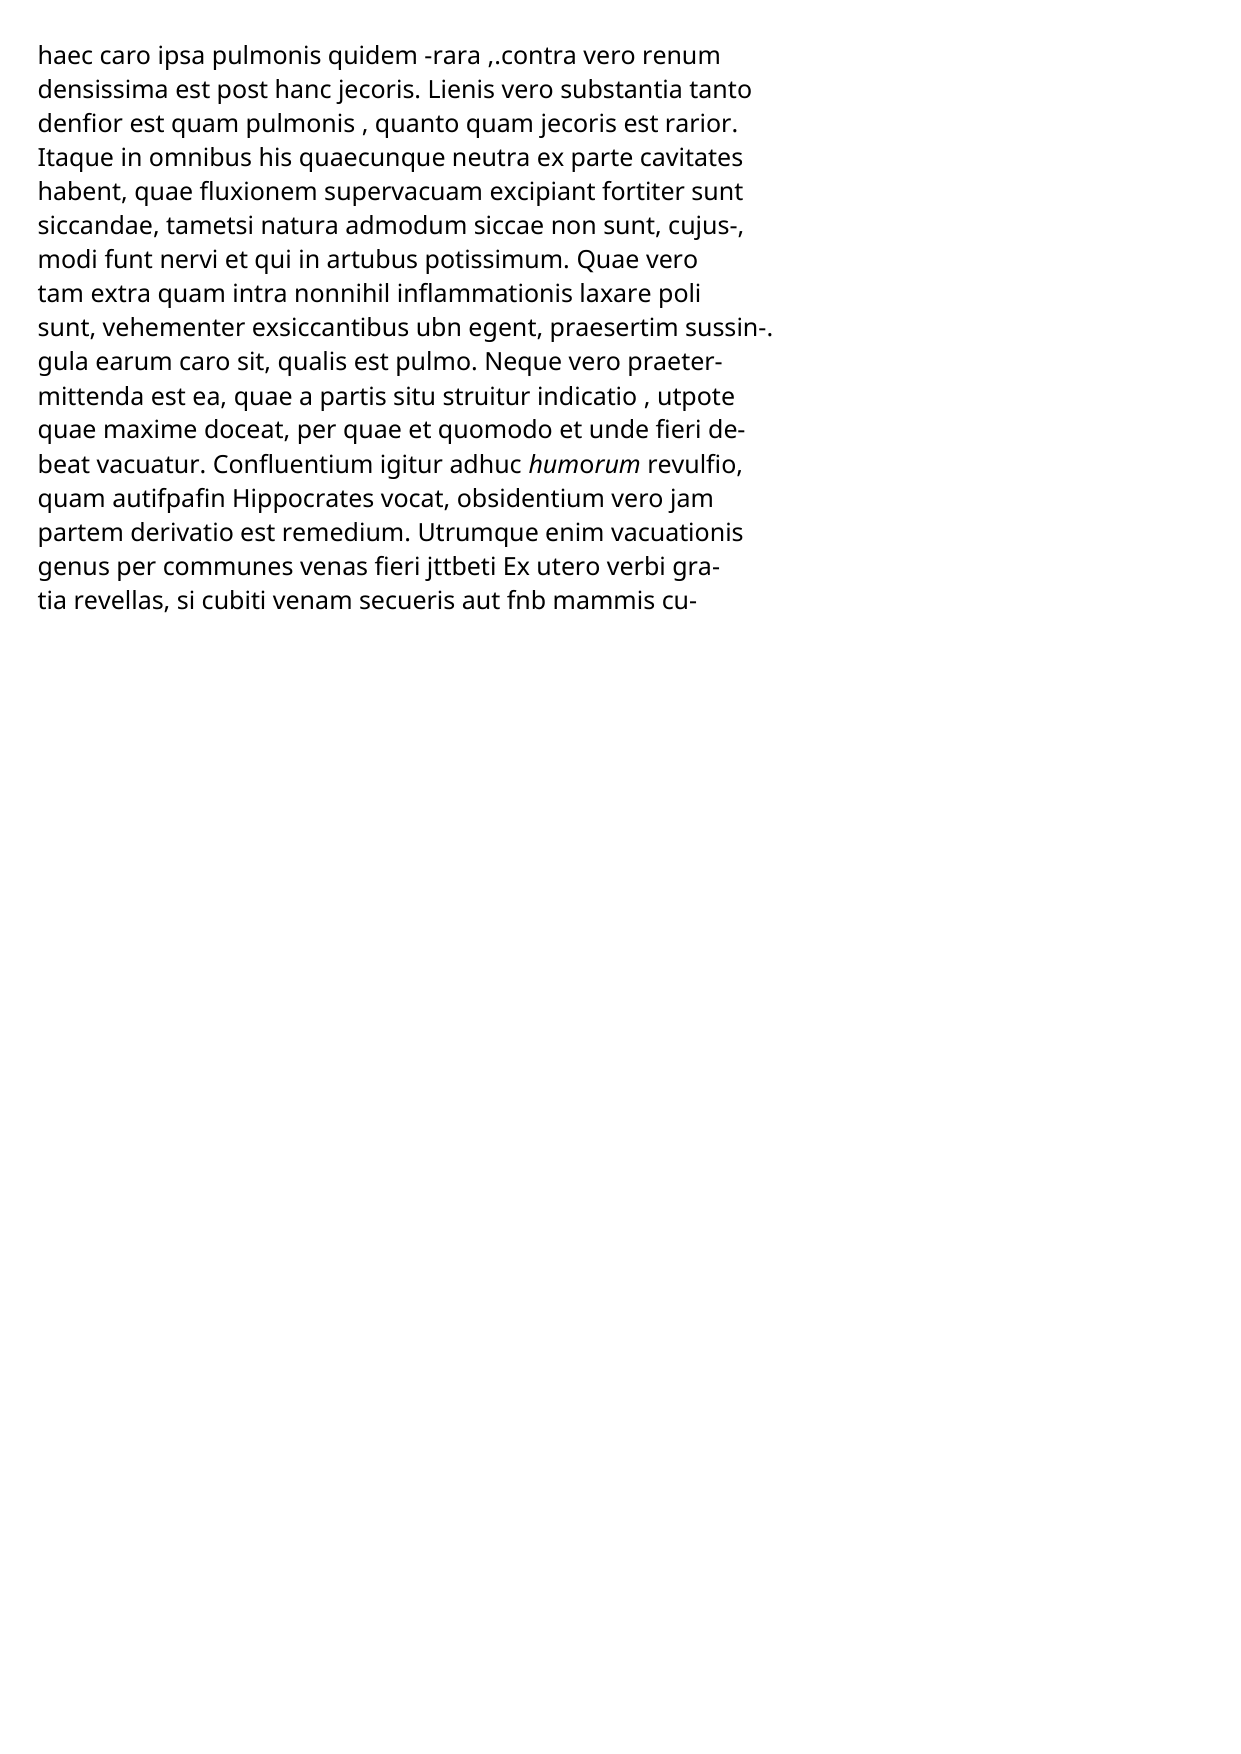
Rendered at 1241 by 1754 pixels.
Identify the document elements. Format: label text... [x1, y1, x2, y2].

text haec caro ipsa pulmonis quidem -rara ,.contra vero renum densissima est post hanc jecoris. Lienis vero substantia tanto denfior est quam pulmonis , quanto quam jecoris est rarior. Itaque in omnibus his quaecunque neutra ex parte cavitates habent, quae fluxionem supervacuam excipiant fortiter sunt siccandae, tametsi natura admodum siccae non sunt, cujus-, modi funt nervi et qui in artubus potissimum. Quae vero tam extra quam intra nonnihil inflammationis laxare poli sunt, vehementer exsiccantibus ubn egent, praesertim sussin-. gula earum caro sit, qualis est pulmo. Neque vero praeter- mittenda est ea, quae a partis situ struitur indicatio , utpote quae maxime doceat, per quae et quomodo et unde fieri de- beat vacuatur. Confluentium igitur adhuc humorum revulfio, quam autifpafin Hippocrates vocat, obsidentium vero jam partem derivatio est remedium. Utrumque enim vacuationis genus per communes venas fieri jttbeti Ex utero verbi gra- tia revellas, si cubiti venam secueris aut fnb mammis cu- [37, 37, 1203, 617]
